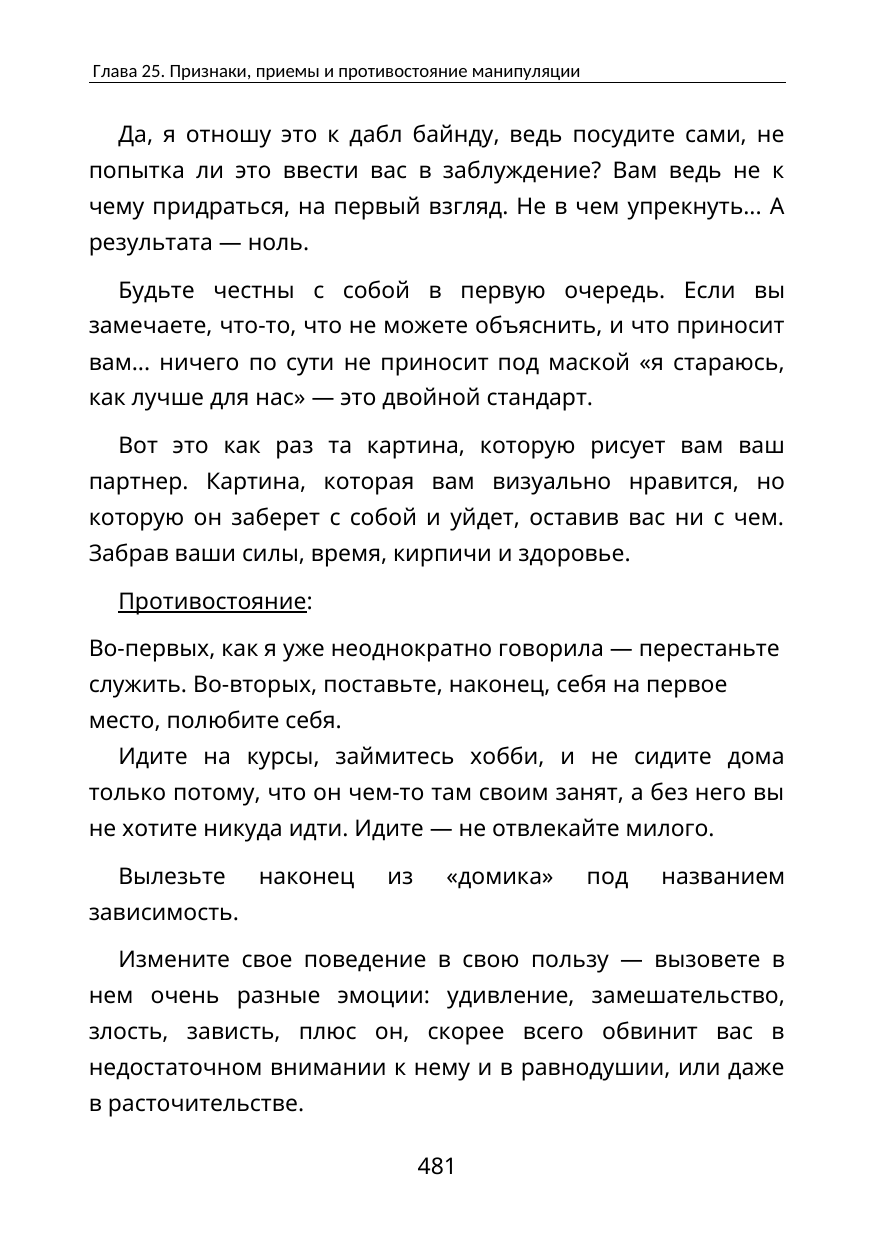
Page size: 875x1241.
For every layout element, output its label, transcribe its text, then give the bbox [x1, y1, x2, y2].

text Во-первых, как я уже неоднократно говорила — перестаньте служить. Во-вторых, поставьте, наконец, себя на первое место, полюбите себя. [88, 632, 786, 735]
text Идите на курсы, займитесь хобби, и не сидите дома только потому, что он чем-то там своим занят, а без него вы не хотите никуда идти. Идите — не отвлекайте милого. [88, 740, 786, 843]
text Противостояние: [88, 584, 786, 616]
text Вот это как раз та картина, которую рисует вам ваш партнер. Картина, которая вам визуально нравится, но которую он заберет с собой и уйдет, оставив вас ни с чем. Забрав ваши силы, время, кирпичи и здоровье. [88, 429, 786, 568]
text Измените свое поведение в свою пользу — вызовете в нем очень разные эмоции: удивление, замешательство, злость, зависть, плюс он, скорее всего обвинит вас в недостаточном внимании к нему и в равнодушии, или даже в расточительстве. [88, 943, 786, 1118]
text Будьте честны с собой в первую очередь. Если вы замечаете, что-то, что не можете объяснить, и что приносит вам... ничего по сути не приносит под маской «я стараюсь, как лучше для нас» — это двойной стандарт. [88, 273, 786, 413]
text Вылезьте наконец из «домика» под названием зависимость. [88, 860, 786, 927]
text Да, я отношу это к дабл байнду, ведь посудите сами, не попытка ли это ввести вас в заблуждение? Вам ведь не к чему придраться, на первый взгляд. Не в чем упрекнуть... А результата — ноль. [88, 118, 786, 257]
